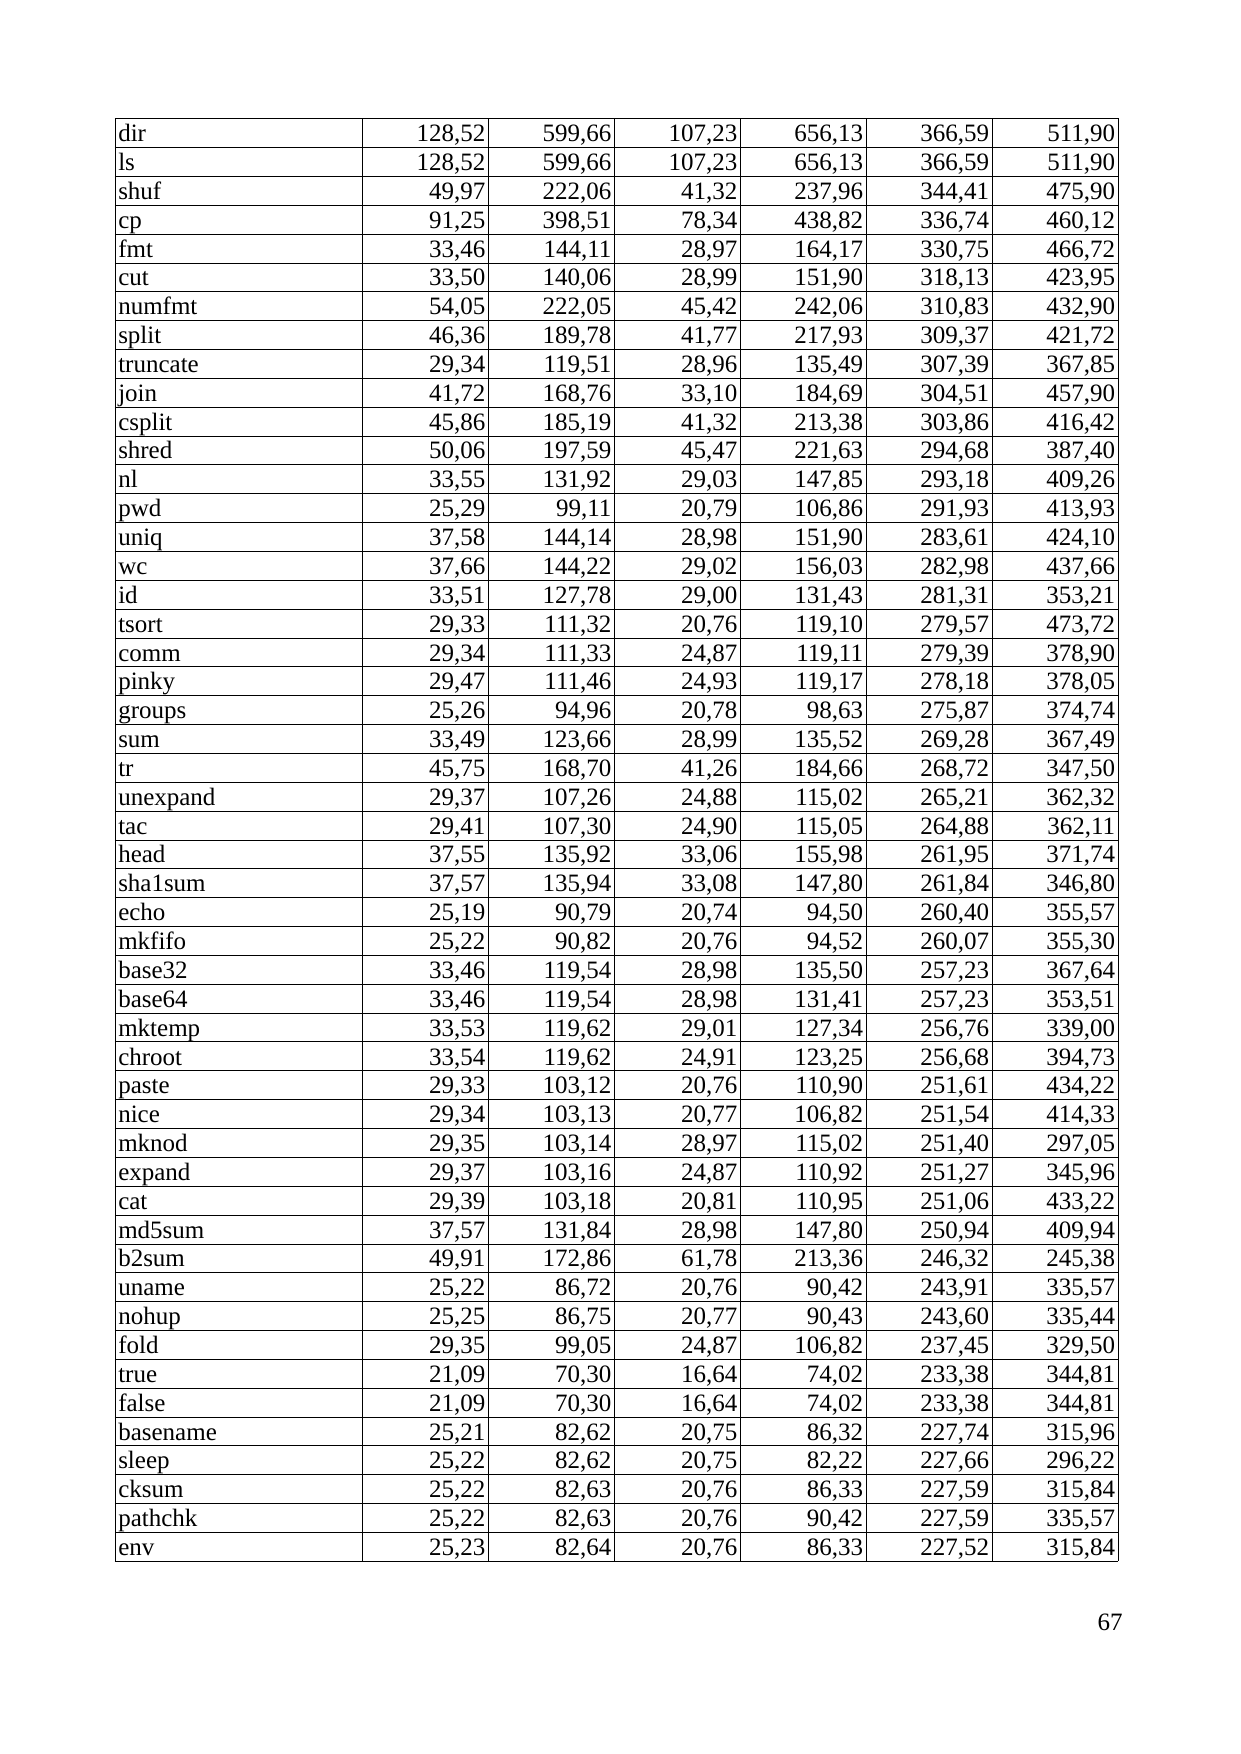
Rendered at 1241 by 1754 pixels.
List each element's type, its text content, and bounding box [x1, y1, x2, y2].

table_cell 119,11 [741, 639, 866, 666]
table_cell 82,62 [489, 1446, 614, 1474]
table_cell 367,49 [993, 725, 1118, 753]
table_cell 20,76 [615, 610, 740, 637]
table_cell 261,95 [867, 841, 992, 868]
table_cell 251,27 [867, 1158, 992, 1186]
table_cell 110,95 [741, 1187, 866, 1214]
table_cell 353,21 [993, 581, 1118, 609]
table_cell 107,26 [489, 783, 614, 811]
table_cell 251,06 [867, 1187, 992, 1214]
table_cell 99,11 [489, 494, 614, 522]
table_cell pwd [116, 494, 362, 522]
table_cell 213,36 [741, 1245, 866, 1272]
table_cell 217,93 [741, 321, 866, 349]
table_cell 33,46 [363, 235, 488, 262]
table_cell 25,19 [363, 898, 488, 926]
table_cell 362,32 [993, 783, 1118, 811]
table_cell 90,43 [741, 1302, 866, 1330]
table_cell 135,49 [741, 350, 866, 378]
table_cell 656,13 [741, 119, 866, 147]
table_cell 424,10 [993, 523, 1118, 551]
table_cell 29,39 [363, 1187, 488, 1214]
table_cell 29,37 [363, 783, 488, 811]
table_cell 293,18 [867, 465, 992, 493]
table_cell 257,23 [867, 956, 992, 984]
table_cell 99,05 [489, 1331, 614, 1359]
table_cell 656,13 [741, 148, 866, 176]
table_cell 28,96 [615, 350, 740, 378]
table_cell tsort [116, 610, 362, 637]
table_cell 29,35 [363, 1129, 488, 1157]
table_cell 111,33 [489, 639, 614, 666]
table_cell 184,66 [741, 754, 866, 782]
table_cell 20,76 [615, 927, 740, 955]
table_cell 260,40 [867, 898, 992, 926]
table_cell 296,22 [993, 1446, 1118, 1474]
table_cell cp [116, 206, 362, 233]
table_cell 33,49 [363, 725, 488, 753]
table_cell 90,42 [741, 1504, 866, 1532]
table_cell 233,38 [867, 1360, 992, 1388]
table_cell 103,13 [489, 1100, 614, 1128]
table_cell base64 [116, 985, 362, 1013]
table_cell 172,86 [489, 1245, 614, 1272]
table_cell 378,90 [993, 639, 1118, 666]
table_cell 466,72 [993, 235, 1118, 262]
table_cell 144,14 [489, 523, 614, 551]
table_cell 460,12 [993, 206, 1118, 233]
table_cell 335,57 [993, 1273, 1118, 1301]
table_cell 29,47 [363, 667, 488, 695]
table_cell 147,80 [741, 869, 866, 897]
table_cell 398,51 [489, 206, 614, 233]
table_cell 511,90 [993, 148, 1118, 176]
table_cell 33,46 [363, 985, 488, 1013]
table_cell 243,91 [867, 1273, 992, 1301]
table_cell shuf [116, 177, 362, 205]
table_cell 103,12 [489, 1071, 614, 1099]
table_cell 86,33 [741, 1475, 866, 1503]
table_cell 151,90 [741, 264, 866, 291]
table_cell 144,11 [489, 235, 614, 262]
table_cell 128,52 [363, 148, 488, 176]
table_cell 374,74 [993, 696, 1118, 724]
table_cell cat [116, 1187, 362, 1214]
table_cell 353,51 [993, 985, 1118, 1013]
table_cell fold [116, 1331, 362, 1359]
table_cell 111,32 [489, 610, 614, 637]
table_cell 16,64 [615, 1389, 740, 1417]
table_cell 24,87 [615, 639, 740, 666]
table_cell 339,00 [993, 1014, 1118, 1041]
table_cell 362,11 [993, 812, 1118, 839]
table_cell 414,33 [993, 1100, 1118, 1128]
table_cell csplit [116, 408, 362, 436]
table_cell chroot [116, 1042, 362, 1070]
table_cell 245,38 [993, 1245, 1118, 1272]
table_cell 251,40 [867, 1129, 992, 1157]
table_cell 29,01 [615, 1014, 740, 1041]
table_cell 82,64 [489, 1533, 614, 1561]
table_cell 25,26 [363, 696, 488, 724]
table_cell 82,62 [489, 1418, 614, 1445]
table_cell paste [116, 1071, 362, 1099]
table_cell 20,79 [615, 494, 740, 522]
table_cell nice [116, 1100, 362, 1128]
table_cell 269,28 [867, 725, 992, 753]
table_cell 329,50 [993, 1331, 1118, 1359]
table_cell 29,35 [363, 1331, 488, 1359]
table_cell 82,22 [741, 1446, 866, 1474]
table_cell 33,06 [615, 841, 740, 868]
table_cell 151,90 [741, 523, 866, 551]
table_cell 29,00 [615, 581, 740, 609]
table_cell numfmt [116, 292, 362, 320]
table_cell dir [116, 119, 362, 147]
table_cell 86,75 [489, 1302, 614, 1330]
table_cell 294,68 [867, 437, 992, 464]
table_cell tr [116, 754, 362, 782]
table_cell 268,72 [867, 754, 992, 782]
table_cell base32 [116, 956, 362, 984]
table_cell 24,93 [615, 667, 740, 695]
table_cell basename [116, 1418, 362, 1445]
table_cell 344,81 [993, 1389, 1118, 1417]
table_cell 131,92 [489, 465, 614, 493]
table_cell 281,31 [867, 581, 992, 609]
table_cell 119,62 [489, 1042, 614, 1070]
table_cell 147,80 [741, 1216, 866, 1243]
table_cell head [116, 841, 362, 868]
table_cell mktemp [116, 1014, 362, 1041]
table_cell 20,74 [615, 898, 740, 926]
table_cell 344,81 [993, 1360, 1118, 1388]
table_cell 279,57 [867, 610, 992, 637]
table_cell 304,51 [867, 379, 992, 407]
table_cell sleep [116, 1446, 362, 1474]
table_cell 86,72 [489, 1273, 614, 1301]
table_cell 25,25 [363, 1302, 488, 1330]
table_cell 246,32 [867, 1245, 992, 1272]
table_cell 310,83 [867, 292, 992, 320]
table_cell 28,98 [615, 985, 740, 1013]
table_cell groups [116, 696, 362, 724]
table_cell 387,40 [993, 437, 1118, 464]
table_cell 475,90 [993, 177, 1118, 205]
table_cell wc [116, 552, 362, 580]
table_cell nl [116, 465, 362, 493]
table_cell 45,47 [615, 437, 740, 464]
table_cell 261,84 [867, 869, 992, 897]
table_cell 221,63 [741, 437, 866, 464]
table_cell 37,57 [363, 1216, 488, 1243]
table_cell 25,22 [363, 1475, 488, 1503]
table_cell 421,72 [993, 321, 1118, 349]
table_cell 347,50 [993, 754, 1118, 782]
table_cell 433,22 [993, 1187, 1118, 1214]
table_cell 227,66 [867, 1446, 992, 1474]
table_cell 29,34 [363, 350, 488, 378]
table_cell 37,55 [363, 841, 488, 868]
table_cell 28,97 [615, 235, 740, 262]
table_cell 438,82 [741, 206, 866, 233]
table_cell 25,22 [363, 1504, 488, 1532]
table_cell 140,06 [489, 264, 614, 291]
table_cell 260,07 [867, 927, 992, 955]
table_cell 25,23 [363, 1533, 488, 1561]
table_cell 330,75 [867, 235, 992, 262]
table_cell 115,02 [741, 783, 866, 811]
table_cell 128,52 [363, 119, 488, 147]
table_cell 251,61 [867, 1071, 992, 1099]
table_cell 227,59 [867, 1504, 992, 1532]
table_cell 110,90 [741, 1071, 866, 1099]
table_cell 318,13 [867, 264, 992, 291]
table_cell 82,63 [489, 1504, 614, 1532]
table_cell 103,14 [489, 1129, 614, 1157]
table_cell id [116, 581, 362, 609]
table_cell 434,22 [993, 1071, 1118, 1099]
table_cell 28,98 [615, 956, 740, 984]
table_cell 24,91 [615, 1042, 740, 1070]
table_cell 29,34 [363, 639, 488, 666]
table_cell 46,36 [363, 321, 488, 349]
table_cell split [116, 321, 362, 349]
table_cell cksum [116, 1475, 362, 1503]
table_cell 315,96 [993, 1418, 1118, 1445]
table_cell 119,17 [741, 667, 866, 695]
table_cell 222,05 [489, 292, 614, 320]
table_cell 82,63 [489, 1475, 614, 1503]
table_cell fmt [116, 235, 362, 262]
table_cell 251,54 [867, 1100, 992, 1128]
table_cell ls [116, 148, 362, 176]
table_cell 41,77 [615, 321, 740, 349]
table_cell 135,94 [489, 869, 614, 897]
table_cell 227,59 [867, 1475, 992, 1503]
table_cell 119,10 [741, 610, 866, 637]
table_cell 24,87 [615, 1158, 740, 1186]
table_cell 20,76 [615, 1071, 740, 1099]
table_cell 164,17 [741, 235, 866, 262]
table_cell 115,02 [741, 1129, 866, 1157]
table_cell 33,10 [615, 379, 740, 407]
table_cell 599,66 [489, 148, 614, 176]
table_cell comm [116, 639, 362, 666]
table_cell 413,93 [993, 494, 1118, 522]
table_cell 33,46 [363, 956, 488, 984]
table_cell 29,33 [363, 610, 488, 637]
table_cell 29,33 [363, 1071, 488, 1099]
table_cell 184,69 [741, 379, 866, 407]
table_cell 20,76 [615, 1273, 740, 1301]
table_cell 29,02 [615, 552, 740, 580]
table_cell 49,91 [363, 1245, 488, 1272]
table_cell 20,76 [615, 1504, 740, 1532]
table_cell 423,95 [993, 264, 1118, 291]
table_cell 297,05 [993, 1129, 1118, 1157]
table_cell 168,76 [489, 379, 614, 407]
table_cell 20,77 [615, 1302, 740, 1330]
table_cell echo [116, 898, 362, 926]
table_cell 147,85 [741, 465, 866, 493]
table_cell 344,41 [867, 177, 992, 205]
table_cell 127,34 [741, 1014, 866, 1041]
table_cell b2sum [116, 1245, 362, 1272]
table_cell 315,84 [993, 1475, 1118, 1503]
table_cell 49,97 [363, 177, 488, 205]
table_cell 98,63 [741, 696, 866, 724]
table_cell 135,52 [741, 725, 866, 753]
table_cell 346,80 [993, 869, 1118, 897]
table_cell 355,57 [993, 898, 1118, 926]
table_cell 115,05 [741, 812, 866, 839]
table_cell 335,44 [993, 1302, 1118, 1330]
table_cell 237,45 [867, 1331, 992, 1359]
table_cell 264,88 [867, 812, 992, 839]
table_cell 119,62 [489, 1014, 614, 1041]
table_cell 16,64 [615, 1360, 740, 1388]
table_cell 599,66 [489, 119, 614, 147]
table_cell 29,41 [363, 812, 488, 839]
table_cell 123,66 [489, 725, 614, 753]
table_cell 336,74 [867, 206, 992, 233]
table_cell 90,42 [741, 1273, 866, 1301]
table_cell 135,50 [741, 956, 866, 984]
table_cell 70,30 [489, 1389, 614, 1417]
table_cell 24,88 [615, 783, 740, 811]
table_cell 131,43 [741, 581, 866, 609]
table_cell 45,86 [363, 408, 488, 436]
table_cell 107,30 [489, 812, 614, 839]
table_cell 20,81 [615, 1187, 740, 1214]
table_cell 233,38 [867, 1389, 992, 1417]
table_cell 242,06 [741, 292, 866, 320]
table_cell 94,50 [741, 898, 866, 926]
table_cell 155,98 [741, 841, 866, 868]
table_cell 74,02 [741, 1360, 866, 1388]
table_cell 103,18 [489, 1187, 614, 1214]
table_cell 41,32 [615, 177, 740, 205]
table_cell 432,90 [993, 292, 1118, 320]
table_cell true [116, 1360, 362, 1388]
table_cell 367,64 [993, 956, 1118, 984]
table_cell 91,25 [363, 206, 488, 233]
table_cell 366,59 [867, 148, 992, 176]
table_cell sha1sum [116, 869, 362, 897]
table_cell 25,21 [363, 1418, 488, 1445]
table_cell 70,30 [489, 1360, 614, 1388]
table_cell 156,03 [741, 552, 866, 580]
table_cell 123,25 [741, 1042, 866, 1070]
table_cell 45,42 [615, 292, 740, 320]
table_cell 21,09 [363, 1389, 488, 1417]
table_cell 20,75 [615, 1446, 740, 1474]
table_cell false [116, 1389, 362, 1417]
table_cell 309,37 [867, 321, 992, 349]
table_cell 25,22 [363, 927, 488, 955]
table_cell uname [116, 1273, 362, 1301]
table_cell 37,57 [363, 869, 488, 897]
table_cell 185,19 [489, 408, 614, 436]
table_cell 86,32 [741, 1418, 866, 1445]
table_cell 135,92 [489, 841, 614, 868]
table_cell 144,22 [489, 552, 614, 580]
table_cell 33,55 [363, 465, 488, 493]
table_cell pathchk [116, 1504, 362, 1532]
table_cell 303,86 [867, 408, 992, 436]
table_cell md5sum [116, 1216, 362, 1243]
table_cell 437,66 [993, 552, 1118, 580]
table_cell 20,75 [615, 1418, 740, 1445]
table_cell 28,99 [615, 264, 740, 291]
table_cell 25,22 [363, 1446, 488, 1474]
table_cell 74,02 [741, 1389, 866, 1417]
table_cell 257,23 [867, 985, 992, 1013]
table_cell cut [116, 264, 362, 291]
table_cell unexpand [116, 783, 362, 811]
table_cell 378,05 [993, 667, 1118, 695]
table_cell 24,87 [615, 1331, 740, 1359]
table_cell tac [116, 812, 362, 839]
table_cell 28,98 [615, 1216, 740, 1243]
table_cell 213,38 [741, 408, 866, 436]
table_cell 106,82 [741, 1100, 866, 1128]
table_cell 335,57 [993, 1504, 1118, 1532]
table_cell 279,39 [867, 639, 992, 666]
table_cell join [116, 379, 362, 407]
table_cell 94,52 [741, 927, 866, 955]
table_cell 29,37 [363, 1158, 488, 1186]
table_cell 33,50 [363, 264, 488, 291]
table_cell 41,72 [363, 379, 488, 407]
table_cell env [116, 1533, 362, 1561]
table_cell 54,05 [363, 292, 488, 320]
table_cell 20,76 [615, 1533, 740, 1561]
table_cell 197,59 [489, 437, 614, 464]
table_cell 127,78 [489, 581, 614, 609]
table_cell 111,46 [489, 667, 614, 695]
table_cell 394,73 [993, 1042, 1118, 1070]
table_cell 28,99 [615, 725, 740, 753]
table_cell 256,68 [867, 1042, 992, 1070]
table_cell 283,61 [867, 523, 992, 551]
table_cell 61,78 [615, 1245, 740, 1272]
table_cell 473,72 [993, 610, 1118, 637]
table_cell 106,82 [741, 1331, 866, 1359]
table_cell 355,30 [993, 927, 1118, 955]
table_cell 275,87 [867, 696, 992, 724]
table_cell 110,92 [741, 1158, 866, 1186]
table_cell 20,76 [615, 1475, 740, 1503]
table_cell 28,97 [615, 1129, 740, 1157]
table_cell 457,90 [993, 379, 1118, 407]
table_cell 131,84 [489, 1216, 614, 1243]
table_cell 265,21 [867, 783, 992, 811]
table_cell 315,84 [993, 1533, 1118, 1561]
table_cell 227,74 [867, 1418, 992, 1445]
table_cell 282,98 [867, 552, 992, 580]
table_cell 29,03 [615, 465, 740, 493]
table_cell uniq [116, 523, 362, 551]
table_cell 20,78 [615, 696, 740, 724]
table_cell 409,94 [993, 1216, 1118, 1243]
table_cell 409,26 [993, 465, 1118, 493]
table_cell 416,42 [993, 408, 1118, 436]
table_cell 90,79 [489, 898, 614, 926]
table_cell 366,59 [867, 119, 992, 147]
table_cell 37,58 [363, 523, 488, 551]
table_cell 250,94 [867, 1216, 992, 1243]
table_cell 25,29 [363, 494, 488, 522]
table_cell expand [116, 1158, 362, 1186]
table_cell 25,22 [363, 1273, 488, 1301]
table_cell 106,86 [741, 494, 866, 522]
table_cell 119,54 [489, 956, 614, 984]
table_cell 24,90 [615, 812, 740, 839]
table_cell 371,74 [993, 841, 1118, 868]
table_cell 78,34 [615, 206, 740, 233]
table_cell 243,60 [867, 1302, 992, 1330]
table_cell 33,54 [363, 1042, 488, 1070]
table_cell 37,66 [363, 552, 488, 580]
table_cell 45,75 [363, 754, 488, 782]
table_cell 33,51 [363, 581, 488, 609]
table_cell 189,78 [489, 321, 614, 349]
table_cell 291,93 [867, 494, 992, 522]
table_cell 131,41 [741, 985, 866, 1013]
table_cell 168,70 [489, 754, 614, 782]
table_cell 511,90 [993, 119, 1118, 147]
table_cell pinky [116, 667, 362, 695]
table_cell 41,26 [615, 754, 740, 782]
table_cell 256,76 [867, 1014, 992, 1041]
table_cell truncate [116, 350, 362, 378]
table_cell 28,98 [615, 523, 740, 551]
table_cell 107,23 [615, 119, 740, 147]
table_cell 90,82 [489, 927, 614, 955]
table_cell 33,53 [363, 1014, 488, 1041]
table_cell 41,32 [615, 408, 740, 436]
table_cell 119,51 [489, 350, 614, 378]
table_cell shred [116, 437, 362, 464]
table_cell 103,16 [489, 1158, 614, 1186]
table_cell 20,77 [615, 1100, 740, 1128]
table_cell 119,54 [489, 985, 614, 1013]
table_cell nohup [116, 1302, 362, 1330]
table_cell 307,39 [867, 350, 992, 378]
table_cell 86,33 [741, 1533, 866, 1561]
table_cell 367,85 [993, 350, 1118, 378]
table_cell 94,96 [489, 696, 614, 724]
table_cell 345,96 [993, 1158, 1118, 1186]
table_cell sum [116, 725, 362, 753]
table_cell 278,18 [867, 667, 992, 695]
table_cell 50,06 [363, 437, 488, 464]
table_cell 21,09 [363, 1360, 488, 1388]
table_cell mkfifo [116, 927, 362, 955]
table_cell 107,23 [615, 148, 740, 176]
table_cell 222,06 [489, 177, 614, 205]
table_cell 237,96 [741, 177, 866, 205]
table_cell 29,34 [363, 1100, 488, 1128]
table_cell mknod [116, 1129, 362, 1157]
table_cell 33,08 [615, 869, 740, 897]
table_cell 227,52 [867, 1533, 992, 1561]
